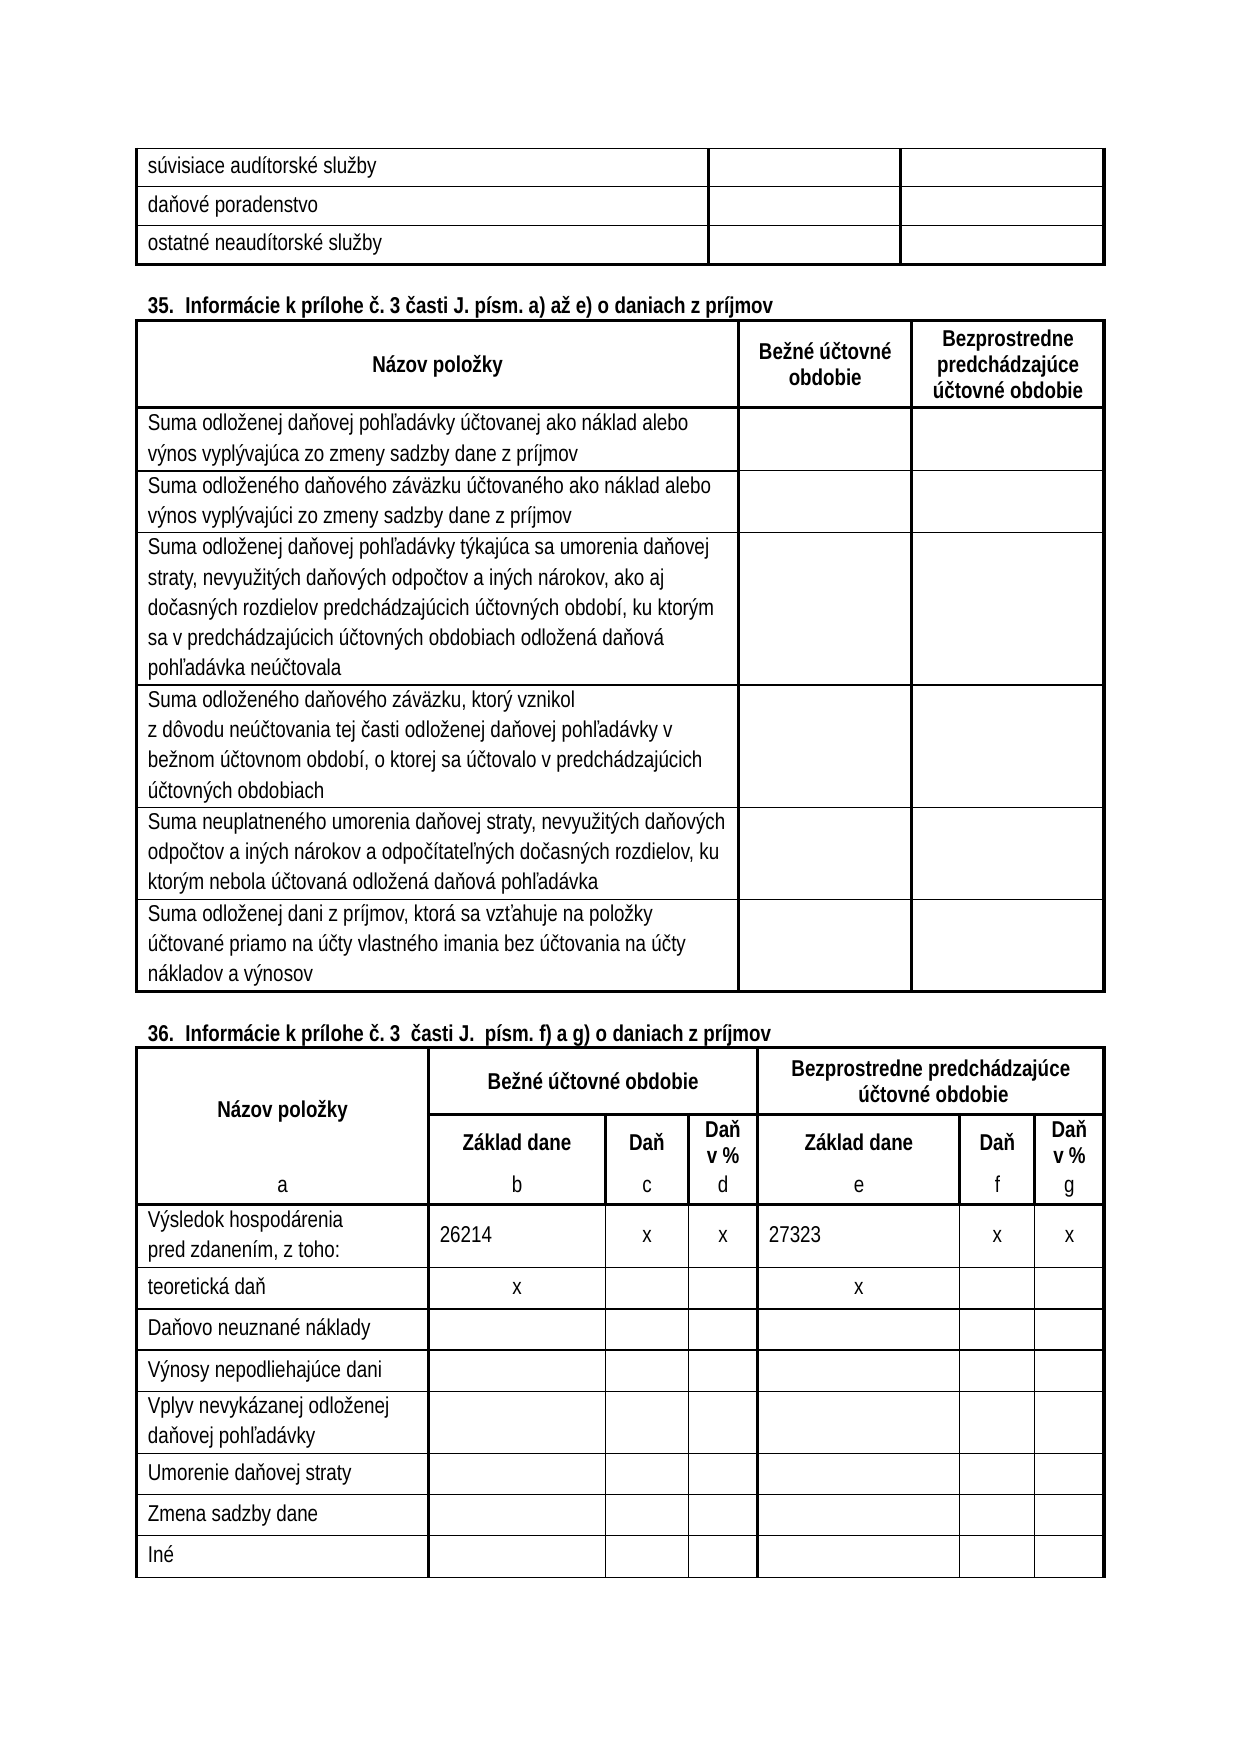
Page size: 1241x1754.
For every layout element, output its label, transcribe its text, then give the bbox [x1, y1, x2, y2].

table_cell Daň v % [690, 1116, 756, 1169]
table_cell [606, 1495, 688, 1535]
table_cell [913, 808, 1102, 898]
table_cell x [1035, 1206, 1102, 1267]
table_cell [960, 1268, 1034, 1308]
table_cell [1035, 1310, 1102, 1349]
table_cell f [961, 1169, 1033, 1203]
table_cell [430, 1351, 605, 1391]
table_cell [913, 686, 1102, 807]
table_cell [430, 1392, 605, 1453]
table_cell [1035, 1536, 1102, 1577]
table_cell [759, 1392, 959, 1453]
table_cell [913, 409, 1102, 470]
table_cell [759, 1454, 959, 1494]
table_cell [740, 471, 910, 532]
table_cell Iné [138, 1536, 427, 1577]
table_cell [759, 1310, 959, 1349]
table_cell [430, 1310, 605, 1349]
table_cell g [1036, 1169, 1102, 1203]
table_cell x [759, 1268, 959, 1308]
table_cell Suma neuplatneného umorenia daňovej straty, nevyužitých daňových odpočtov a iných nárokov a odpočítateľných dočasných rozdielov, ku ktorým nebola účtovaná odložená daňová pohľadávka [138, 808, 737, 898]
table_cell [960, 1536, 1034, 1577]
table_cell Základ dane [759, 1116, 958, 1169]
table_cell [902, 226, 1102, 263]
table_cell [710, 149, 899, 186]
table_cell x [430, 1268, 605, 1308]
table_header Názov položky [138, 1049, 427, 1169]
table_cell Suma odloženej daňovej pohľadávky účtovanej ako náklad alebo výnos vyplývajúca zo zmeny sadzby dane z príjmov [138, 409, 737, 470]
table_cell [1035, 1268, 1102, 1308]
table_cell [902, 187, 1102, 224]
table_cell Suma odloženej dani z príjmov, ktorá sa vzťahuje na položky účtované priamo na účty vlastného imania bez účtovania na účty nákladov a výnosov [138, 900, 737, 990]
table_header Bežné účtovné obdobie [430, 1049, 756, 1113]
table_cell Suma odloženej daňovej pohľadávky týkajúca sa umorenia daňovej straty, nevyužitých daňových odpočtov a iných nárokov, ako aj dočasných rozdielov predchádzajúcich účtovných období, ku ktorým sa v predchádzajúcich účtovných obdobiach odložená daňová pohľadávka neúčtovala [138, 533, 737, 684]
table_cell 26214 [430, 1206, 605, 1267]
table_cell súvisiace audítorské služby [138, 149, 707, 186]
table_cell [606, 1392, 688, 1453]
table_header Bezprostredne predchádzajúce účtovné obdobie [759, 1049, 1102, 1113]
table_cell [759, 1495, 959, 1535]
table_cell [710, 187, 899, 224]
table_cell Výnosy nepodliehajúce dani [138, 1351, 427, 1391]
table_cell [902, 149, 1102, 186]
table_cell [606, 1268, 688, 1308]
title Informácie k prílohe č. 3 časti J. písm. f) a g) o daniach z príjmov [148, 1019, 1093, 1046]
table_cell [960, 1310, 1034, 1349]
table_cell [689, 1454, 756, 1494]
table_cell [759, 1536, 959, 1577]
table_cell Suma odloženého daňového záväzku, ktorý vznikol z dôvodu neúčtovania tej časti odloženej daňovej pohľadávky v bežnom účtovnom období, o ktorej sa účtovalo v predchádzajúcich účtovných obdobiach [138, 686, 737, 807]
table_cell Suma odloženého daňového záväzku účtovaného ako náklad alebo výnos vyplývajúci zo zmeny sadzby dane z príjmov [138, 472, 737, 532]
table_cell d [690, 1169, 756, 1203]
table_header Názov položky [138, 322, 737, 406]
table_cell Výsledok hospodárenia pred zdanením, z toho: [138, 1206, 427, 1267]
table_cell [960, 1495, 1034, 1535]
table_cell [689, 1495, 756, 1535]
table_cell [960, 1392, 1034, 1453]
table_cell [759, 1351, 959, 1391]
table_cell [430, 1495, 605, 1535]
table_cell [740, 533, 910, 684]
table_cell [606, 1351, 688, 1391]
table_cell [606, 1454, 688, 1494]
table_cell Umorenie daňovej straty [138, 1454, 427, 1494]
table_cell c [607, 1169, 687, 1203]
table_cell Základ dane [430, 1116, 604, 1169]
table_cell [1035, 1495, 1102, 1535]
table_cell b [430, 1169, 604, 1203]
table_header Bezprostredne predchádzajúce účtovné obdobie [913, 322, 1102, 406]
table_cell [710, 226, 899, 263]
table_cell [913, 471, 1102, 532]
table_cell [740, 409, 910, 470]
table_cell Daň v % [1036, 1116, 1102, 1169]
table_cell [689, 1392, 756, 1453]
table_cell Zmena sadzby dane [138, 1495, 427, 1535]
table_cell [740, 900, 910, 990]
table_cell [1035, 1351, 1102, 1391]
table_cell Daň [607, 1116, 687, 1169]
title Informácie k prílohe č. 3 časti J. písm. a) až e) o daniach z príjmov [148, 292, 1093, 319]
table_cell a [138, 1169, 427, 1203]
table_cell [960, 1454, 1034, 1494]
table_cell daňové poradenstvo [138, 187, 707, 224]
table_cell [913, 900, 1102, 990]
table_cell ostatné neaudítorské služby [138, 226, 707, 263]
table_cell x [960, 1206, 1034, 1267]
table_cell [430, 1454, 605, 1494]
table_cell teoretická daň [138, 1268, 427, 1308]
table_cell Vplyv nevykázanej odloženej daňovej pohľadávky [138, 1392, 427, 1453]
table_cell e [759, 1169, 958, 1203]
table_cell [960, 1351, 1034, 1391]
table_cell [689, 1310, 756, 1349]
table_cell [689, 1536, 756, 1577]
table_cell [1035, 1392, 1102, 1453]
table_cell [913, 533, 1102, 684]
table_cell [689, 1351, 756, 1391]
table_cell [740, 808, 910, 898]
table_cell Daňovo neuznané náklady [138, 1310, 427, 1349]
table_cell [689, 1268, 756, 1308]
table_cell 27323 [759, 1206, 959, 1267]
table_cell Daň [961, 1116, 1033, 1169]
table_cell x [606, 1206, 688, 1267]
table_cell [606, 1536, 688, 1577]
table_header Bežné účtovné obdobie [740, 322, 910, 406]
table_cell [606, 1310, 688, 1349]
table_cell [1035, 1454, 1102, 1494]
table_cell [740, 686, 910, 807]
table_cell [430, 1536, 605, 1577]
table_cell x [689, 1206, 756, 1267]
